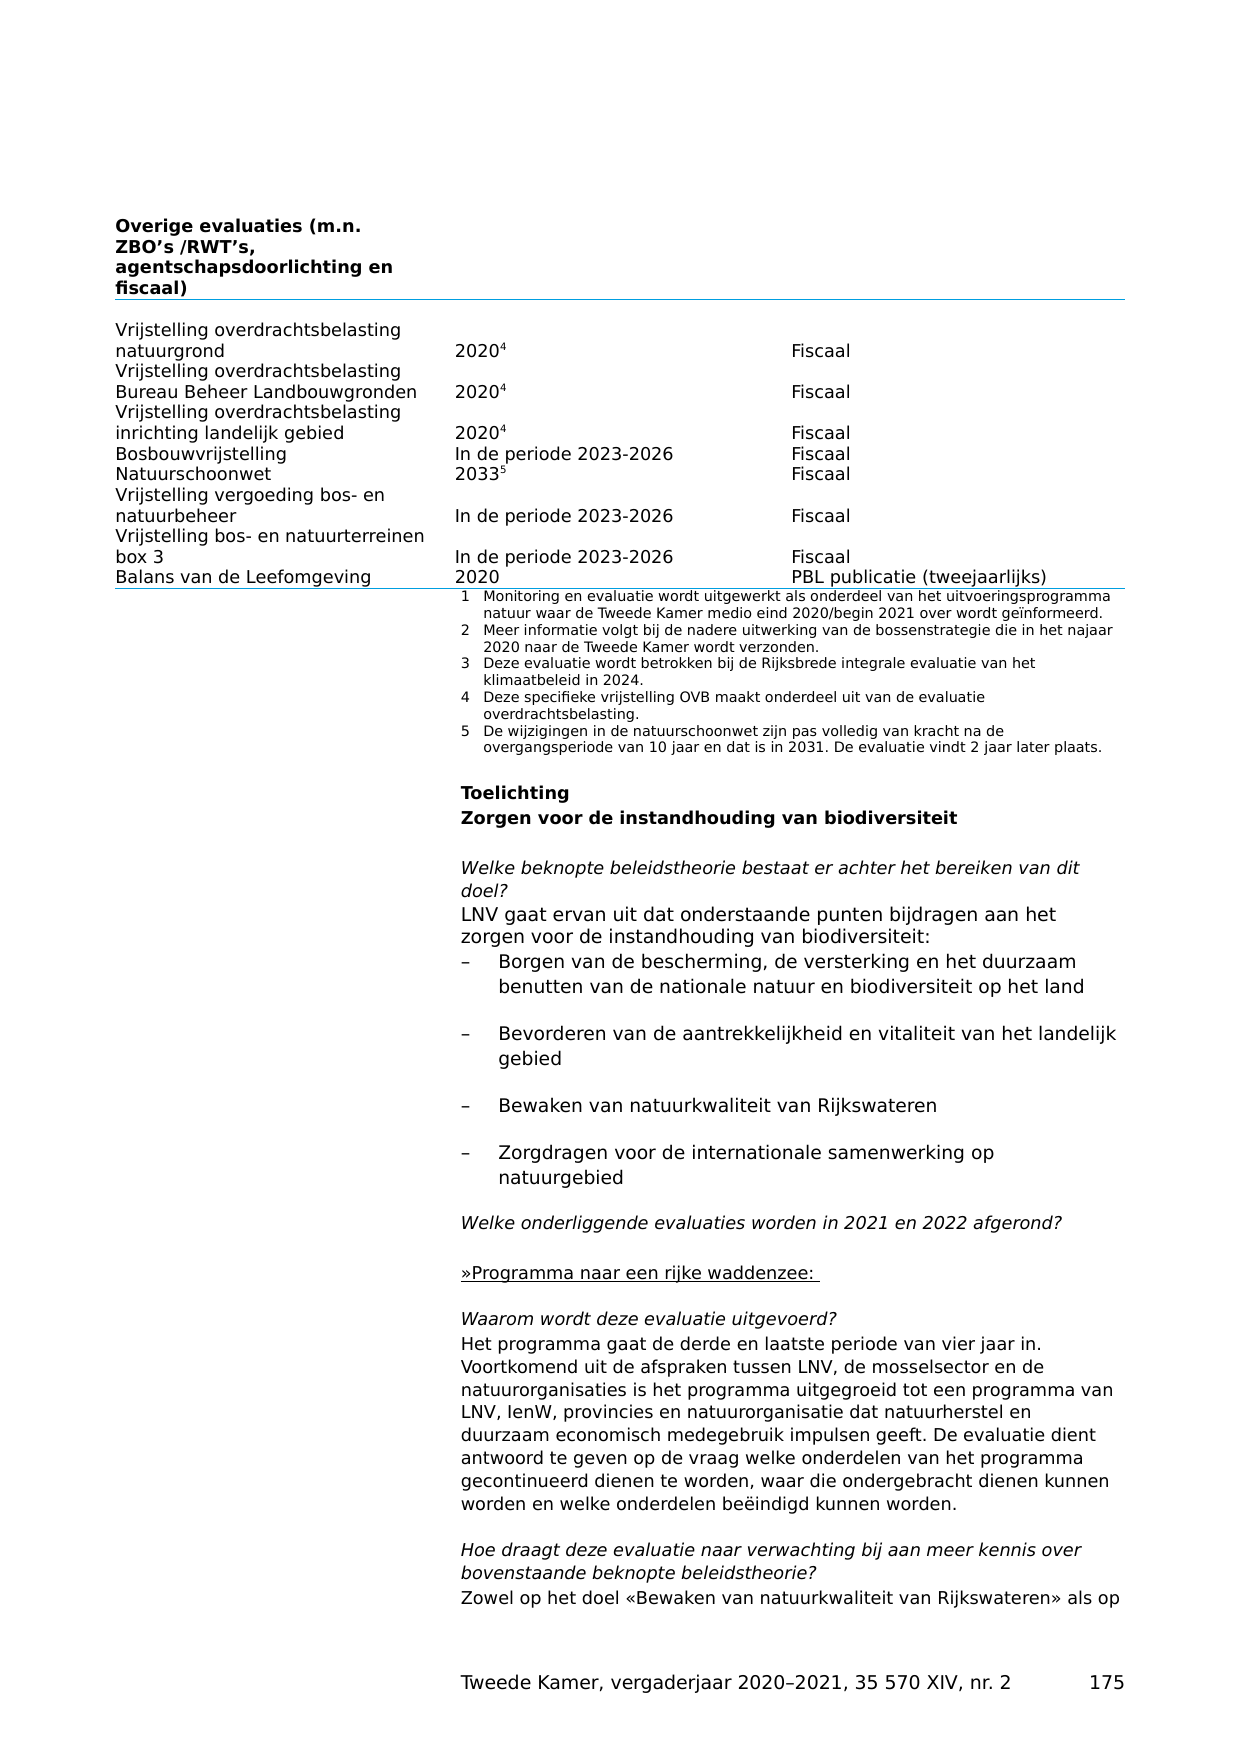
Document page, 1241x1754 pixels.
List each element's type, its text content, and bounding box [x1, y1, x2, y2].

list Zorgdragen voor de internationale samenwerking op natuurgebied [461, 1139, 1125, 1189]
list Meer informatie volgt bij de nadere uitwerking van de bossenstrategie die in het najaar 2020 naar de Tweede Kamer wordt verzonden. [461, 622, 1125, 656]
table_cell Fiscaal [788, 464, 1125, 485]
table_header Hoofdthema 2: Natuur, visserij en gebiedsgericht werken [115, 191, 1125, 216]
text Hoe draagt deze evaluatie naar verwachting bij aan meer kennis over bovenstaande beknopte beleidstheorie? [461, 1538, 1125, 1584]
table_cell In de periode 2023-2026 [452, 444, 788, 464]
table_cell [452, 216, 788, 299]
text Welke onderliggende evaluaties worden in 2021 en 2022 afgerond? [461, 1211, 1125, 1234]
table_cell 20204 [452, 403, 788, 444]
table_cell Overige evaluaties (m.n. ZBO’s /RWT’s, agentschapsdoorlichting en fiscaal) [115, 216, 452, 299]
table_cell 20335 [452, 464, 788, 485]
table_cell Vrijstelling overdrachtsbelasting Bureau Beheer Landbouwgronden [115, 361, 452, 402]
list De wijzigingen in de natuurschoonwet zijn pas volledig van kracht na de overgangsperiode van 10 jaar en dat is in 2031. De evaluatie vindt 2 jaar later plaats. [461, 723, 1125, 756]
table_cell Vrijstelling overdrachtsbelasting inrichting landelijk gebied [115, 403, 452, 444]
text »Programma naar een rijke waddenzee: [461, 1261, 1125, 1284]
list Deze evaluatie wordt betrokken bij de Rijksbrede integrale evaluatie van het klimaatbeleid in 2024. [461, 656, 1125, 689]
table_cell Fiscaal [788, 361, 1125, 402]
table_cell Bosbouwvrijstelling [115, 444, 452, 464]
table_cell Natuurschoonwet [115, 464, 452, 485]
table_cell Fiscaal [788, 444, 1125, 464]
table_cell Fiscaal [788, 526, 1125, 567]
table_cell Vrijstelling bos- en natuurterreinen box 3 [115, 526, 452, 567]
list Bevorderen van de aantrekkelijkheid en vitaliteit van het landelijk gebied [461, 1020, 1125, 1070]
table_cell 20204 [452, 361, 788, 402]
table_cell [788, 216, 1125, 299]
table_cell Balans van de Leefomgeving [115, 568, 452, 588]
text Het programma gaat de derde en laatste periode van vier jaar in. Voortkomend uit de afspraken tussen LNV, de mosselsector en de natuurorganisaties is het programma uitgegroeid tot een programma van LNV, IenW, provincies en natuurorganisatie dat natuurherstel en duurzaam economisch medegebruik impulsen geeft. De evaluatie dient antwoord te geven op de vraag welke onderdelen van het programma gecontinueerd dienen te worden, waar die ondergebracht dienen kunnen worden en welke onderdelen beëindigd kunnen worden. [461, 1332, 1125, 1515]
list Bewaken van natuurkwaliteit van Rijkswateren [461, 1092, 1125, 1117]
text LNV gaat ervan uit dat onderstaande punten bijdragen aan het zorgen voor de instandhouding van biodiversiteit: [461, 904, 1125, 948]
table_cell In de periode 2023-2026 [452, 526, 788, 567]
text Zorgen voor de instandhouding van biodiversiteit [461, 806, 1125, 829]
table_cell PBL publicatie (tweejaarlijks) [788, 568, 1125, 588]
table_cell 20204 [452, 320, 788, 361]
table_cell Fiscaal [788, 320, 1125, 361]
list Borgen van de bescherming, de versterking en het duurzaam benutten van de nationale natuur en biodiversiteit op het land [461, 948, 1125, 998]
table_cell In de periode 2023-2026 [452, 485, 788, 526]
text Zowel op het doel «Bewaken van natuurkwaliteit van Rijkswateren» als op [461, 1586, 1125, 1609]
text Waarom wordt deze evaluatie uitgevoerd? [461, 1307, 1125, 1330]
table_cell [115, 300, 452, 320]
list Monitoring en evaluatie wordt uitgewerkt als onderdeel van het uitvoeringsprogramma natuur waar de Tweede Kamer medio eind 2020/begin 2021 over wordt geïnformeerd. [461, 589, 1125, 622]
table_cell Fiscaal [788, 403, 1125, 444]
list Deze specifieke vrijstelling OVB maakt onderdeel uit van de evaluatie overdrachtsbelasting. [461, 689, 1125, 723]
table_cell Vrijstelling overdrachtsbelasting natuurgrond [115, 320, 452, 361]
text Toelichting [461, 781, 1125, 804]
table_cell Vrijstelling vergoeding bos- en natuurbeheer [115, 485, 452, 526]
table_cell [788, 300, 1125, 320]
table_cell Fiscaal [788, 485, 1125, 526]
table_cell 2020 [452, 568, 788, 588]
table_cell [452, 300, 788, 320]
text Welke beknopte beleidstheorie bestaat er achter het bereiken van dit doel? [461, 856, 1125, 902]
